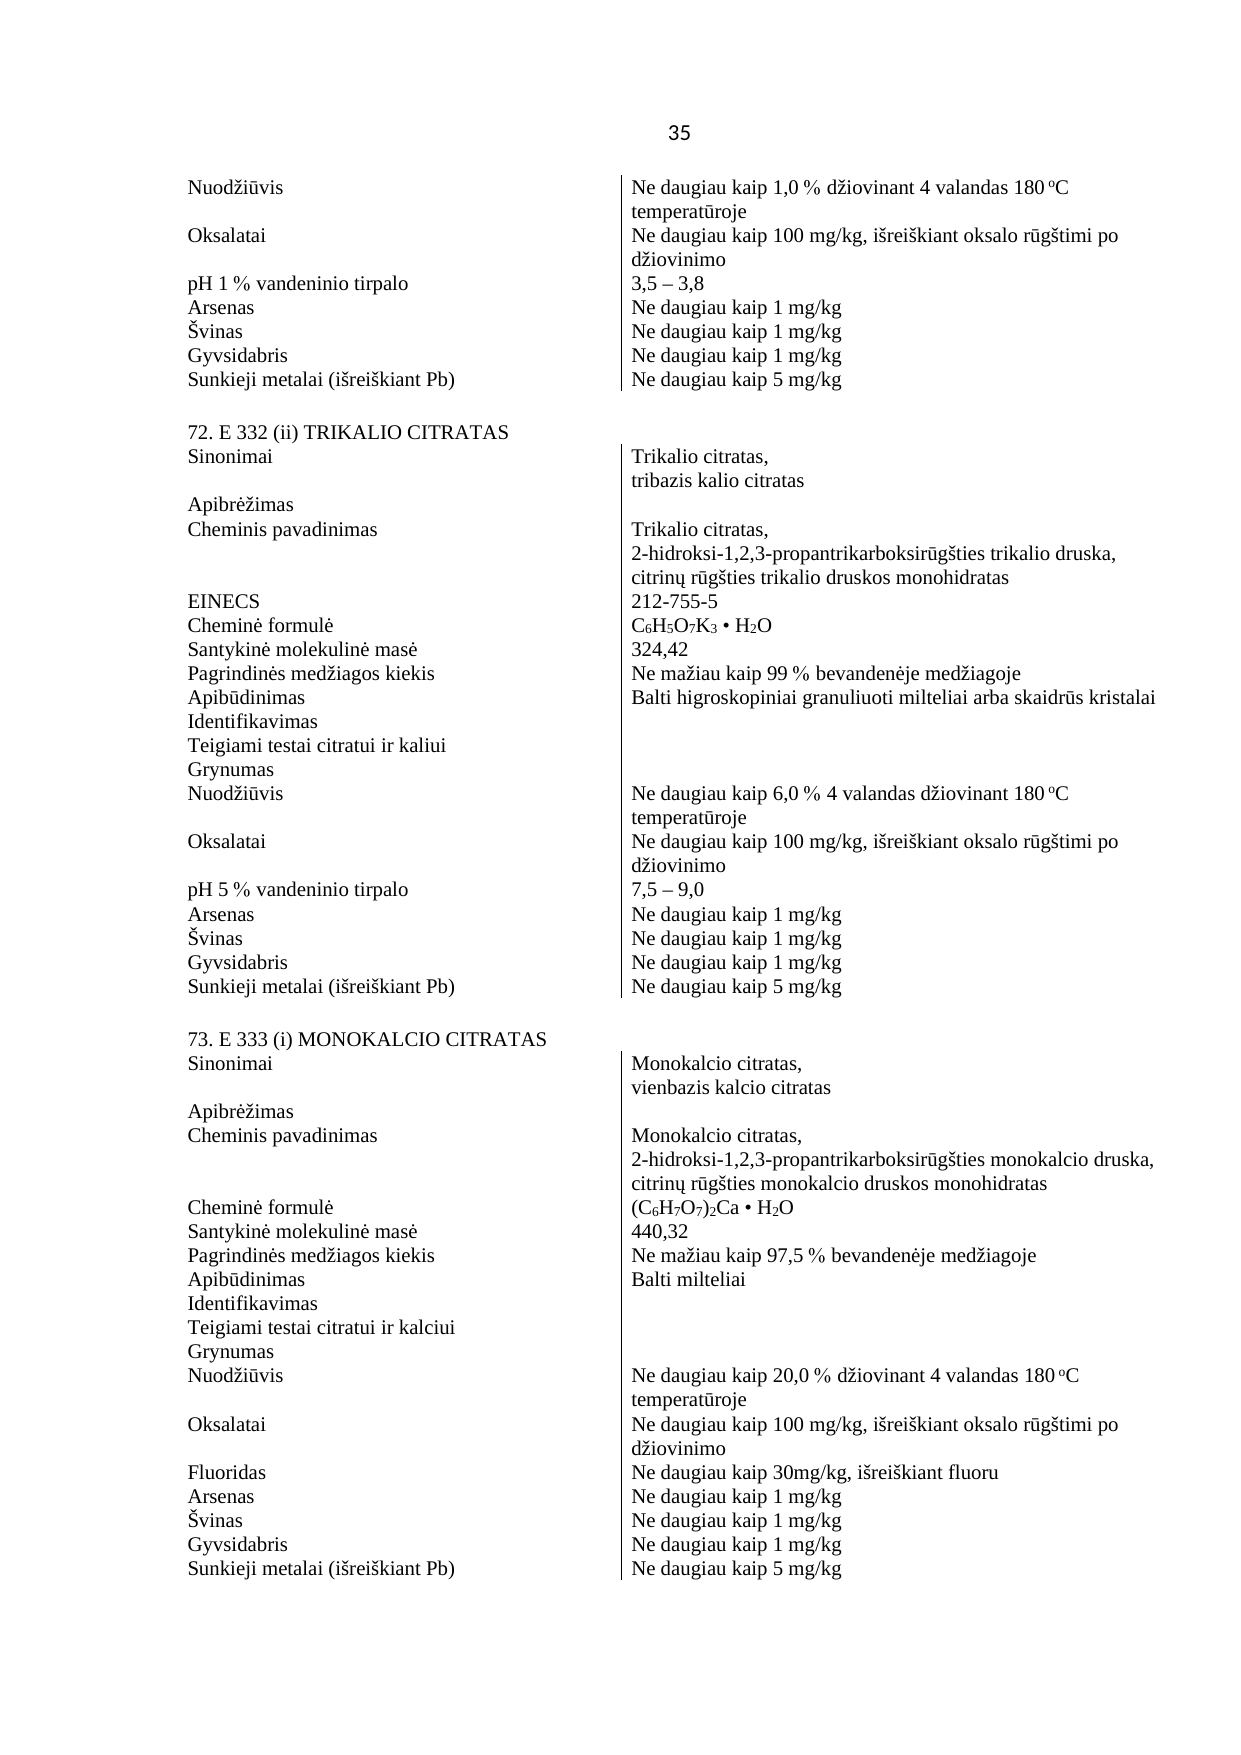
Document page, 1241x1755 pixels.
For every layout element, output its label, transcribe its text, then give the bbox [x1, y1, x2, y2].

table_cell Švinas [177, 1508, 621, 1532]
table_cell Identifikavimas [177, 1291, 621, 1315]
table_cell 324,42 [622, 637, 1181, 661]
table_cell (C6H7O7)2Ca • H2O [622, 1195, 1181, 1219]
table_cell Apibrėžimas [177, 1099, 621, 1123]
table_cell Ne daugiau kaip 30mg/kg, išreiškiant fluoru [622, 1460, 1181, 1484]
table_cell [622, 1099, 1181, 1123]
table_cell Ne mažiau kaip 99  bevandenėje medžiagoje [622, 661, 1181, 685]
table_cell [622, 757, 1181, 781]
table_cell Arsenas [177, 901, 621, 926]
table_cell Balti higroskopiniai granuliuoti milteliai arba skaidrūs kristalai [622, 685, 1181, 709]
table_cell Fluoridas [177, 1460, 621, 1484]
table_cell 7,5 – 9,0 [622, 878, 1181, 901]
table_cell Ne daugiau kaip 5 mg/kg [622, 974, 1181, 998]
table_cell Ne daugiau kaip 1 mg/kg [622, 1532, 1181, 1556]
table_cell Ne daugiau kaip 1 mg/kg [622, 1484, 1181, 1508]
table_cell Ne daugiau kaip 1 mg/kg [622, 343, 1181, 367]
table_cell Identifikavimas [177, 709, 621, 733]
table_cell Trikalio citratas, tribazis kalio citratas [622, 444, 1181, 492]
table_cell Ne daugiau kaip 1 mg/kg [622, 901, 1181, 926]
table_cell Gyvsidabris [177, 343, 621, 367]
table_cell Ne daugiau kaip 5 mg/kg [622, 368, 1181, 391]
table_cell Sunkieji metalai (išreiškiant Pb) [177, 1556, 621, 1580]
table_cell Ne daugiau kaip 1,0  džiovinant 4 valandas 180 oC temperatūroje [622, 175, 1181, 223]
table_cell 440,32 [622, 1219, 1181, 1243]
table_cell Cheminė formulė [177, 1195, 621, 1219]
table_cell Apibūdinimas [177, 685, 621, 709]
table_cell Cheminis pavadinimas [177, 516, 621, 589]
table_cell [622, 709, 1181, 733]
table_cell Pagrindinės medžiagos kiekis [177, 661, 621, 685]
table_cell Ne daugiau kaip 20,0  džiovinant 4 valandas 180 oC temperatūroje [622, 1363, 1181, 1411]
table_cell Ne daugiau kaip 100 mg/kg, išreiškiant oksalo rūgštimi po džiovinimo [622, 223, 1181, 271]
table_cell Nuodžiūvis [177, 1363, 621, 1411]
table_cell Balti milteliai [622, 1267, 1181, 1291]
table_cell Ne daugiau kaip 100 mg/kg, išreiškiant oksalo rūgštimi po džiovinimo [622, 1411, 1181, 1459]
table_cell Santykinė molekulinė masė [177, 637, 621, 661]
table_cell Monokalcio citratas, vienbazis kalcio citratas [622, 1051, 1181, 1099]
table_cell Santykinė molekulinė masė [177, 1219, 621, 1243]
table_cell Monokalcio citratas, 2-hidroksi-1,2,3-propantrikarboksirūgšties monokalcio druska, citrinų rūgšties monokalcio druskos monohidratas [622, 1123, 1181, 1195]
table_cell Sunkieji metalai (išreiškiant Pb) [177, 368, 621, 391]
table_cell Oksalatai [177, 829, 621, 877]
table_cell Švinas [177, 319, 621, 343]
table_cell [622, 493, 1181, 516]
table_cell Oksalatai [177, 1411, 621, 1459]
table_cell Cheminis pavadinimas [177, 1123, 621, 1195]
table_cell Trikalio citratas, 2-hidroksi-1,2,3-propantrikarboksirūgšties trikalio druska, citrinų rūgšties trikalio druskos monohidratas [622, 516, 1181, 589]
table_cell 212-755-5 [622, 589, 1181, 613]
table_cell Ne daugiau kaip 6,0  4 valandas džiovinant 180 oC temperatūroje [622, 781, 1181, 829]
table_cell [622, 1291, 1181, 1315]
table_cell Gyvsidabris [177, 1532, 621, 1556]
table_cell Švinas [177, 926, 621, 949]
table_cell Ne daugiau kaip 5 mg/kg [622, 1556, 1181, 1580]
table_cell Cheminė formulė [177, 613, 621, 637]
table_cell Ne daugiau kaip 1 mg/kg [622, 926, 1181, 949]
table_cell Arsenas [177, 1484, 621, 1508]
table_cell [622, 1339, 1181, 1363]
table_cell Ne daugiau kaip 1 mg/kg [622, 295, 1181, 319]
table_cell Oksalatai [177, 223, 621, 271]
table_cell Sunkieji metalai (išreiškiant Pb) [177, 974, 621, 998]
table_cell EINECS [177, 589, 621, 613]
table_cell Ne daugiau kaip 100 mg/kg, išreiškiant oksalo rūgštimi po džiovinimo [622, 829, 1181, 877]
table_cell Nuodžiūvis [177, 175, 621, 223]
table_cell Grynumas [177, 757, 621, 781]
table_cell pH 1  vandeninio tirpalo [177, 271, 621, 295]
table_cell [622, 1315, 1181, 1339]
table_cell Ne daugiau kaip 1 mg/kg [622, 319, 1181, 343]
table_cell Arsenas [177, 295, 621, 319]
table_cell C6H5O7K3 • H2O [622, 613, 1181, 637]
table_cell Sinonimai [177, 444, 621, 492]
table_cell Teigiami testai citratui ir kalciui [177, 1315, 621, 1339]
table_cell Grynumas [177, 1339, 621, 1363]
table_cell Apibrėžimas [177, 493, 621, 516]
table_header 72. E 332 (ii) TRIKALIO CITRATAS [177, 420, 1181, 444]
table_cell Ne daugiau kaip 1 mg/kg [622, 1508, 1181, 1532]
table_header 73. E 333 (i) MONOKALCIO CITRATAS [177, 1026, 1181, 1051]
table_cell Sinonimai [177, 1051, 621, 1099]
table_cell 3,5 – 3,8 [622, 271, 1181, 295]
table_cell Ne mažiau kaip 97,5  bevandenėje medžiagoje [622, 1243, 1181, 1267]
table_cell [622, 733, 1181, 757]
table_cell pH 5  vandeninio tirpalo [177, 878, 621, 901]
table_cell Pagrindinės medžiagos kiekis [177, 1243, 621, 1267]
table_cell Gyvsidabris [177, 950, 621, 974]
table_cell Teigiami testai citratui ir kaliui [177, 733, 621, 757]
table_cell Nuodžiūvis [177, 781, 621, 829]
table_cell Apibūdinimas [177, 1267, 621, 1291]
table_cell Ne daugiau kaip 1 mg/kg [622, 950, 1181, 974]
